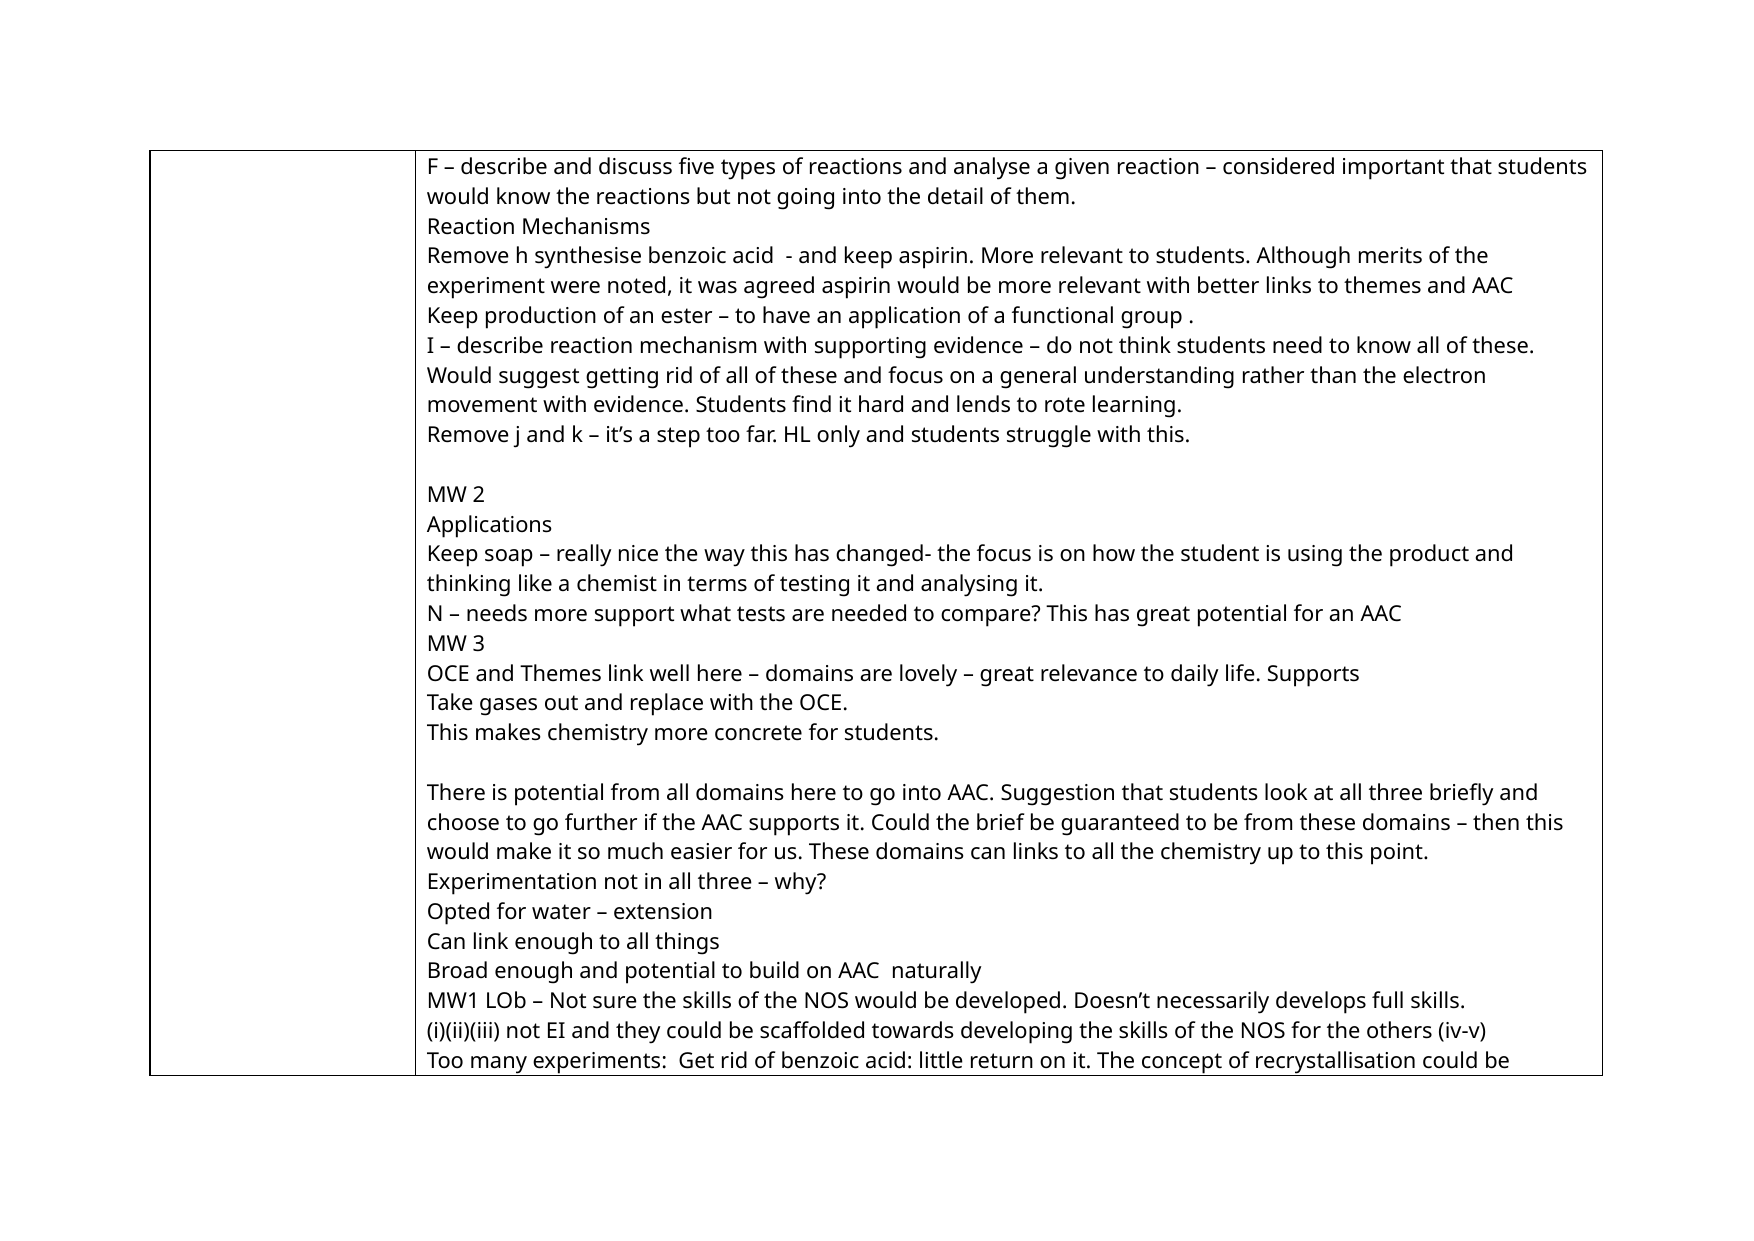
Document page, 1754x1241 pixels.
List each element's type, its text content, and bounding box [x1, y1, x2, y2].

table_cell [151, 151, 415, 1074]
table_cell F – describe and discuss five types of reactions and analyse a given reaction – considered important that students would know the reactions but not going into the detail of them. Reaction Mechanisms Remove h synthesise benzoic acid - and keep aspirin. More relevant to students. Although merits of the experiment were noted, it was agreed aspirin would be more relevant with better links to themes and AAC Keep production of an ester – to have an application of a functional group . I – describe reaction mechanism with supporting evidence – do not think students need to know all of these. Would suggest getting rid of all of these and focus on a general understanding rather than the electron movement with evidence. Students find it hard and lends to rote learning. Remove j and k – it’s a step too far. HL only and students struggle with this. MW 2 Applications Keep soap – really nice the way this has changed- the focus is on how the student is using the product and thinking like a chemist in terms of testing it and analysing it. N – needs more support what tests are needed to compare? This has great potential for an AAC MW 3 OCE and Themes link well here – domains are lovely – great relevance to daily life. Supports Take gases out and replace with the OCE. This makes chemistry more concrete for students. There is potential from all domains here to go into AAC. Suggestion that students look at all three briefly and choose to go further if the AAC supports it. Could the brief be guaranteed to be from these domains – then this would make it so much easier for us. These domains can links to all the chemistry up to this point. Experimentation not in all three – why? Opted for water – extension Can link enough to all things Broad enough and potential to build on AAC naturally MW1 LOb – Not sure the skills of the NOS would be developed. Doesn’t necessarily develops full skills. (i)(ii)(iii) not EI and they could be scaffolded towards developing the skills of the NOS for the others (iv-v) Too many experiments: Get rid of benzoic acid: little return on it. The concept of recrystallisation could be [416, 151, 1602, 1074]
